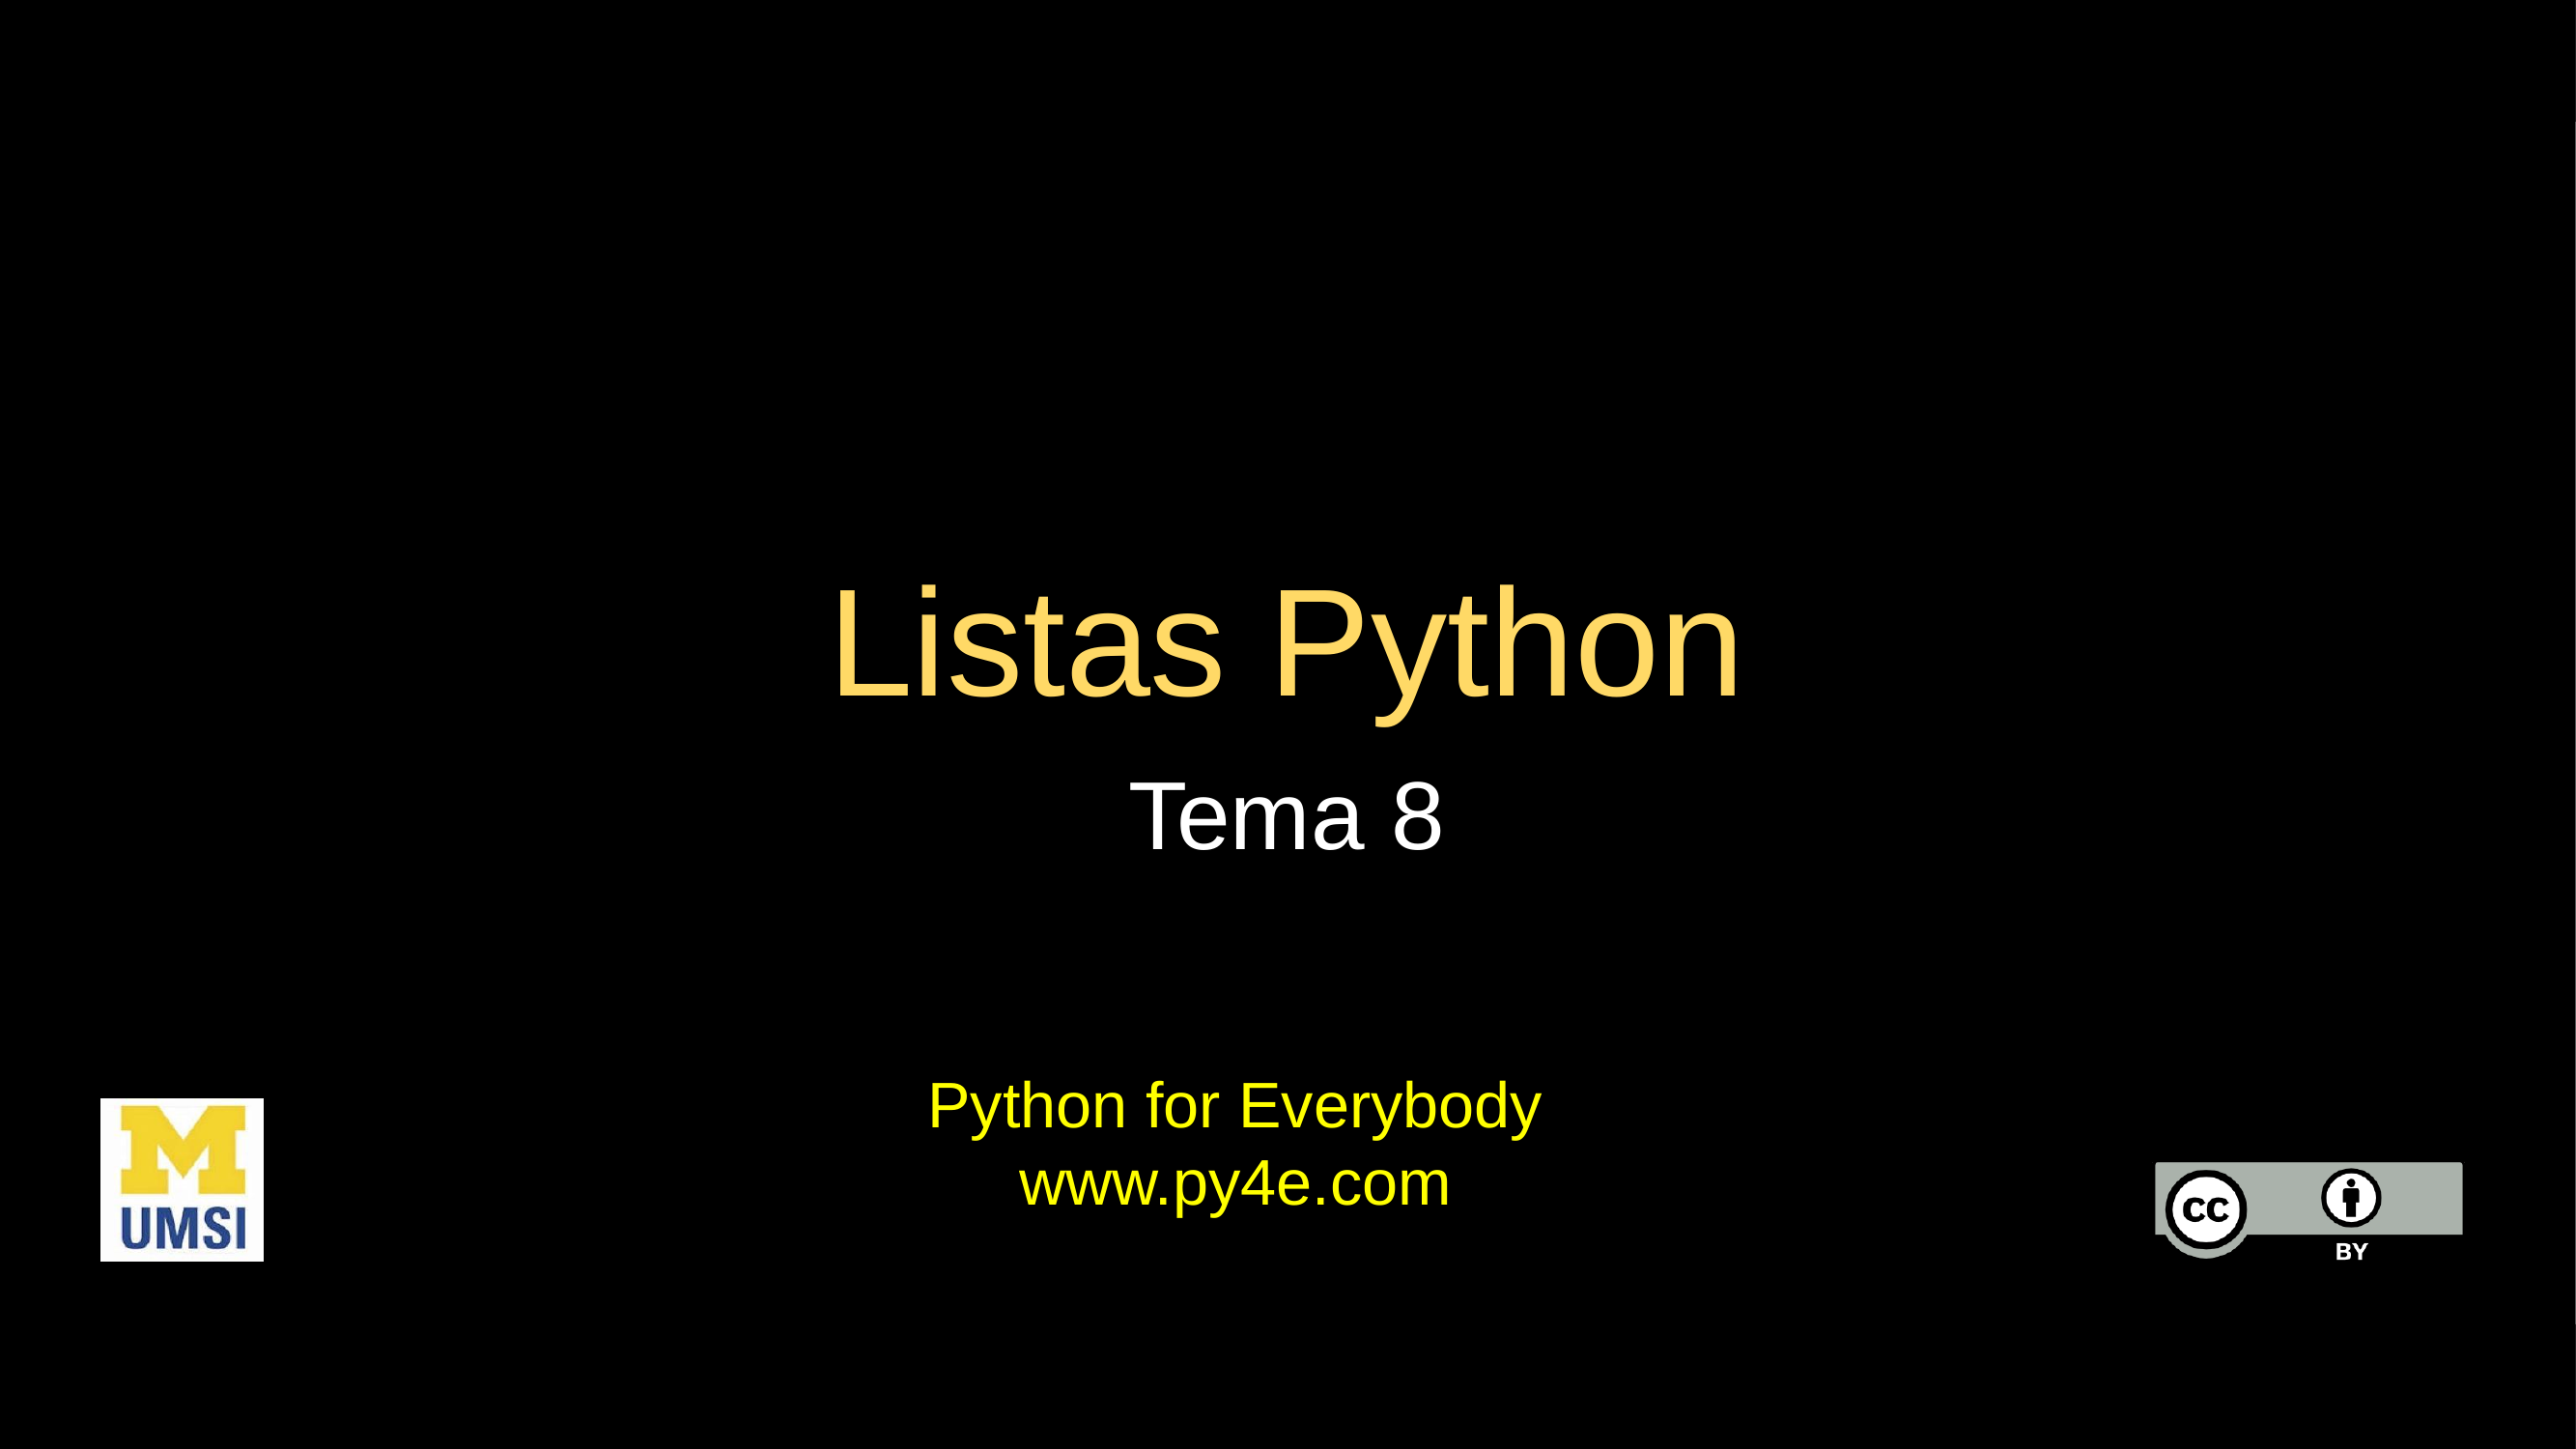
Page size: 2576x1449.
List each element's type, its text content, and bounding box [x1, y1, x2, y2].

picture [2152, 1159, 2465, 1266]
list Tema 8 [183, 746, 2391, 914]
picture [100, 1098, 264, 1262]
text_box Python for Everybody www.py4e.com [603, 1016, 1869, 1264]
title Listas Python [183, 243, 2391, 733]
